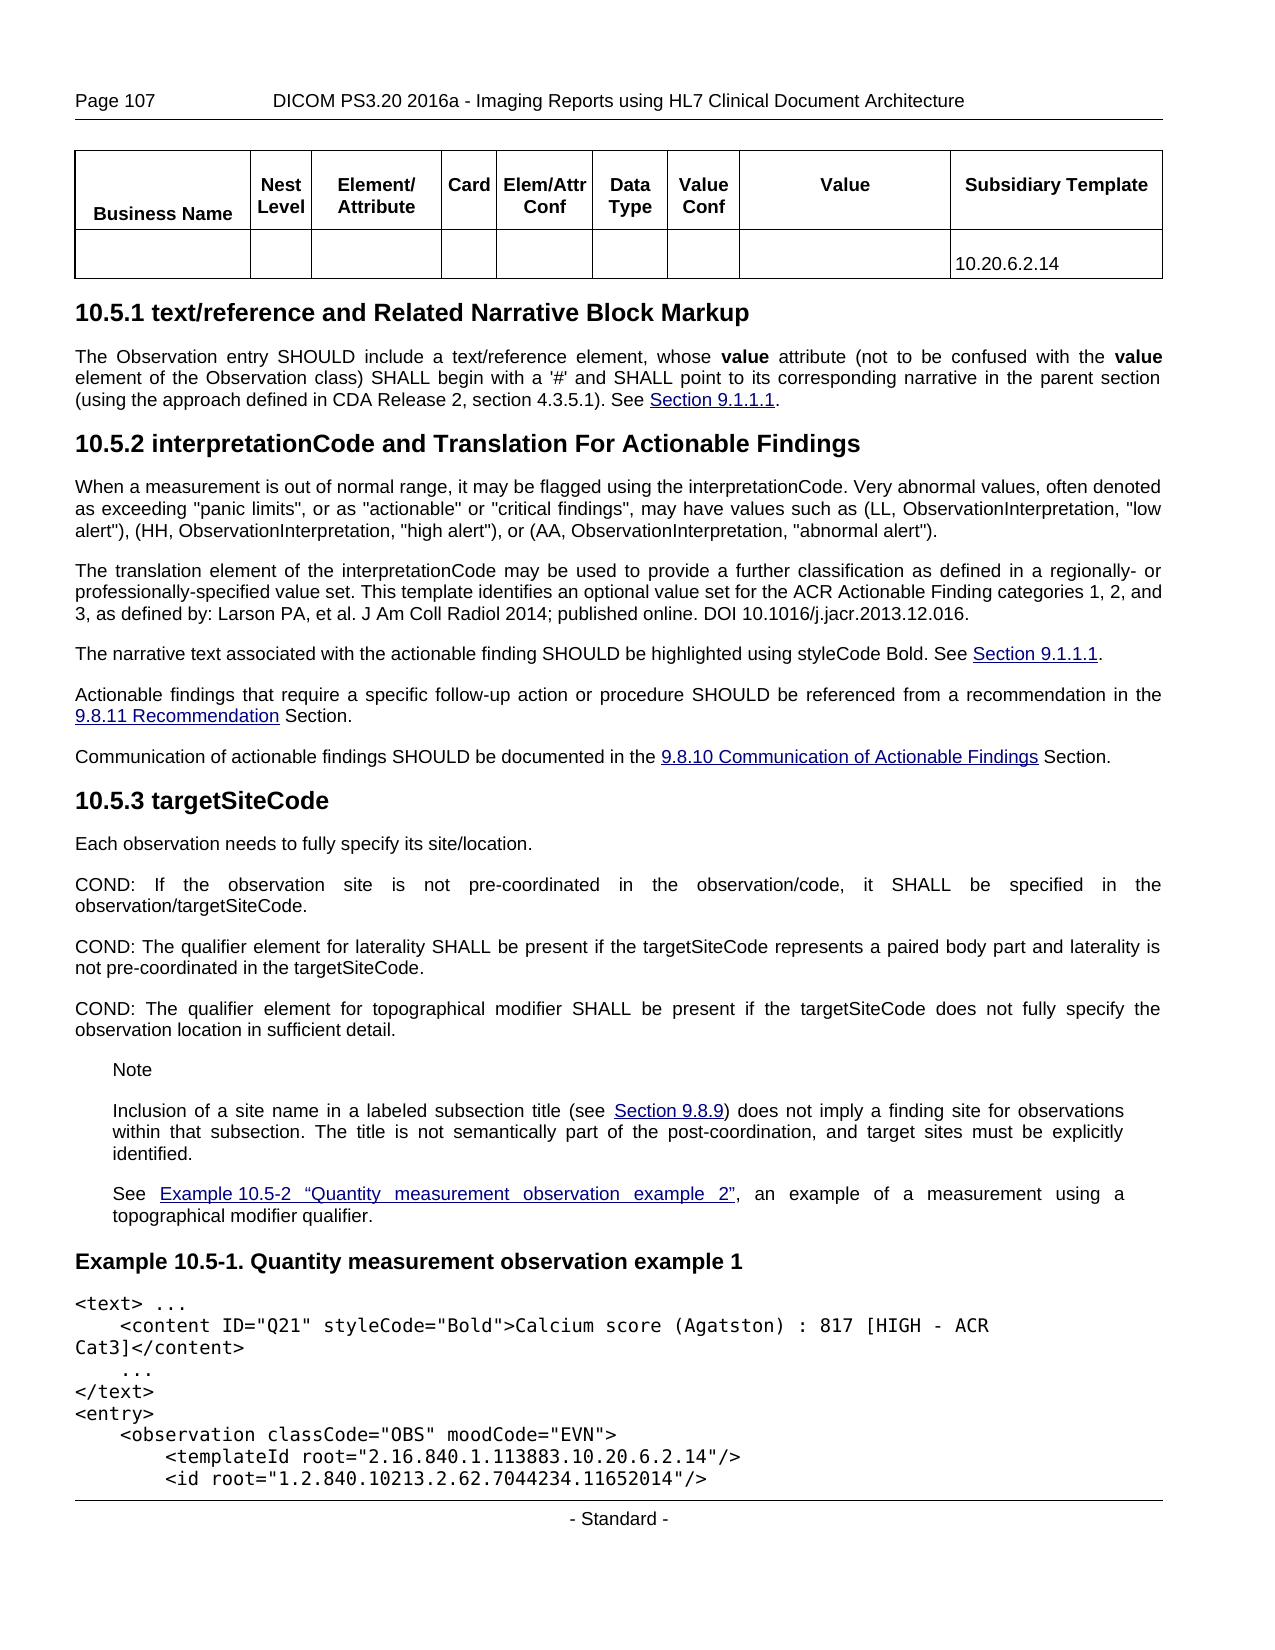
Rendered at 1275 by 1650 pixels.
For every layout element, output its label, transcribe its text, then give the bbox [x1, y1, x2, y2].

text <text> ... <content ID="Q21" styleCode="Bold">Calcium score (Agatston) : 817 [HIGH - ACR Cat3]</content> ... </text> <entry> <observation classCode="OBS" moodCode="EVN"> <templateId root="2.16.840.1.113883.10.20.6.2.14"/> <id root="1.2.840.10213.2.62.7044234.11652014"/> [75, 1293, 1162, 1490]
text Actionable findings that require a specific follow-up action or procedure SHOULD be referenced from a recommendation in the 9.8.11 Recommendation Section. [75, 683, 1162, 727]
text Communication of actionable findings SHOULD be documented in the 9.8.10 Communication of Actionable Findings Section. [75, 745, 1162, 767]
text The Observation entry SHOULD include a text/reference element, whose value attribute (not to be confused with the value element of the Observation class) SHALL begin with a '#' and SHALL point to its corresponding narrative in the parent section (using the approach defined in CDA Release 2, section 4.3.5.1). See Section 9.1.1.1. [75, 345, 1162, 410]
text COND: If the observation site is not pre-coordinated in the observation/code, it SHALL be specified in the observation/targetSiteCode. [75, 873, 1162, 917]
table_header Elem/Attr Conf [497, 151, 592, 228]
table_header Value Conf [668, 151, 739, 228]
table_header Card [442, 151, 496, 228]
table_cell [740, 230, 950, 278]
text COND: The qualifier element for laterality SHALL be present if the targetSiteCode represents a paired body part and laterality is not pre-coordinated in the targetSiteCode. [75, 935, 1162, 978]
text COND: The qualifier element for topographical modifier SHALL be present if the targetSiteCode does not fully specify the observation location in sufficient detail. [75, 997, 1162, 1040]
text 10.5.2 interpretationCode and Translation For Actionable Findings [75, 429, 1162, 458]
text Example 10.5-1. Quantity measurement observation example 1 [75, 1248, 1162, 1274]
text 10.5.1 text/reference and Related Narrative Block Markup [75, 298, 1162, 327]
text The translation element of the interpretationCode may be used to provide a further classification as defined in a regionally- or professionally-specified value set. This template identifies an optional value set for the ACR Actionable Finding categories 1, 2, and 3, as defined by: Larson PA, et al. J Am Coll Radiol 2014; published online. DOI 10.1016/j.jacr.2013.12.016. [75, 560, 1162, 624]
table_cell 10.20.6.2.14 [951, 230, 1162, 278]
table_cell [442, 230, 496, 278]
text 10.5.3 targetSiteCode [75, 786, 1162, 814]
text Note [112, 1059, 1125, 1081]
table_header Element/​Attribute [312, 151, 441, 228]
text Inclusion of a site name in a labeled subsection title (see Section 9.8.9) does not imply a finding site for observations within that subsection. The title is not semantically part of the post-coordination, and target sites must be explicitly identified. [112, 1099, 1125, 1164]
table_header Nest Level [251, 151, 311, 228]
text The narrative text associated with the actionable finding SHOULD be highlighted using styleCode Bold. See Section 9.1.1.1. [75, 643, 1162, 665]
table_cell [76, 230, 250, 278]
table_cell [251, 230, 311, 278]
table_header Data Type [593, 151, 667, 228]
table_header Subsidiary Template [951, 151, 1162, 228]
table_cell [668, 230, 739, 278]
table_cell [497, 230, 592, 278]
table_header Value [740, 151, 950, 228]
text When a measurement is out of normal range, it may be flagged using the interpretationCode. Very abnormal values, often denoted as exceeding "panic limits", or as "actionable" or "critical findings", may have values such as (LL, ObservationInterpretation, "low alert"), (HH, ObservationInterpretation, "high alert"), or (AA, ObservationInterpretation, "abnormal alert"). [75, 476, 1162, 541]
table_cell [593, 230, 667, 278]
text See Example 10.5-2 “Quantity measurement observation example 2”, an example of a measurement using a topographical modifier qualifier. [112, 1183, 1125, 1226]
table_header Business Name [76, 151, 250, 228]
text Each observation needs to fully specify its site/location. [75, 833, 1162, 855]
table_cell [312, 230, 441, 278]
